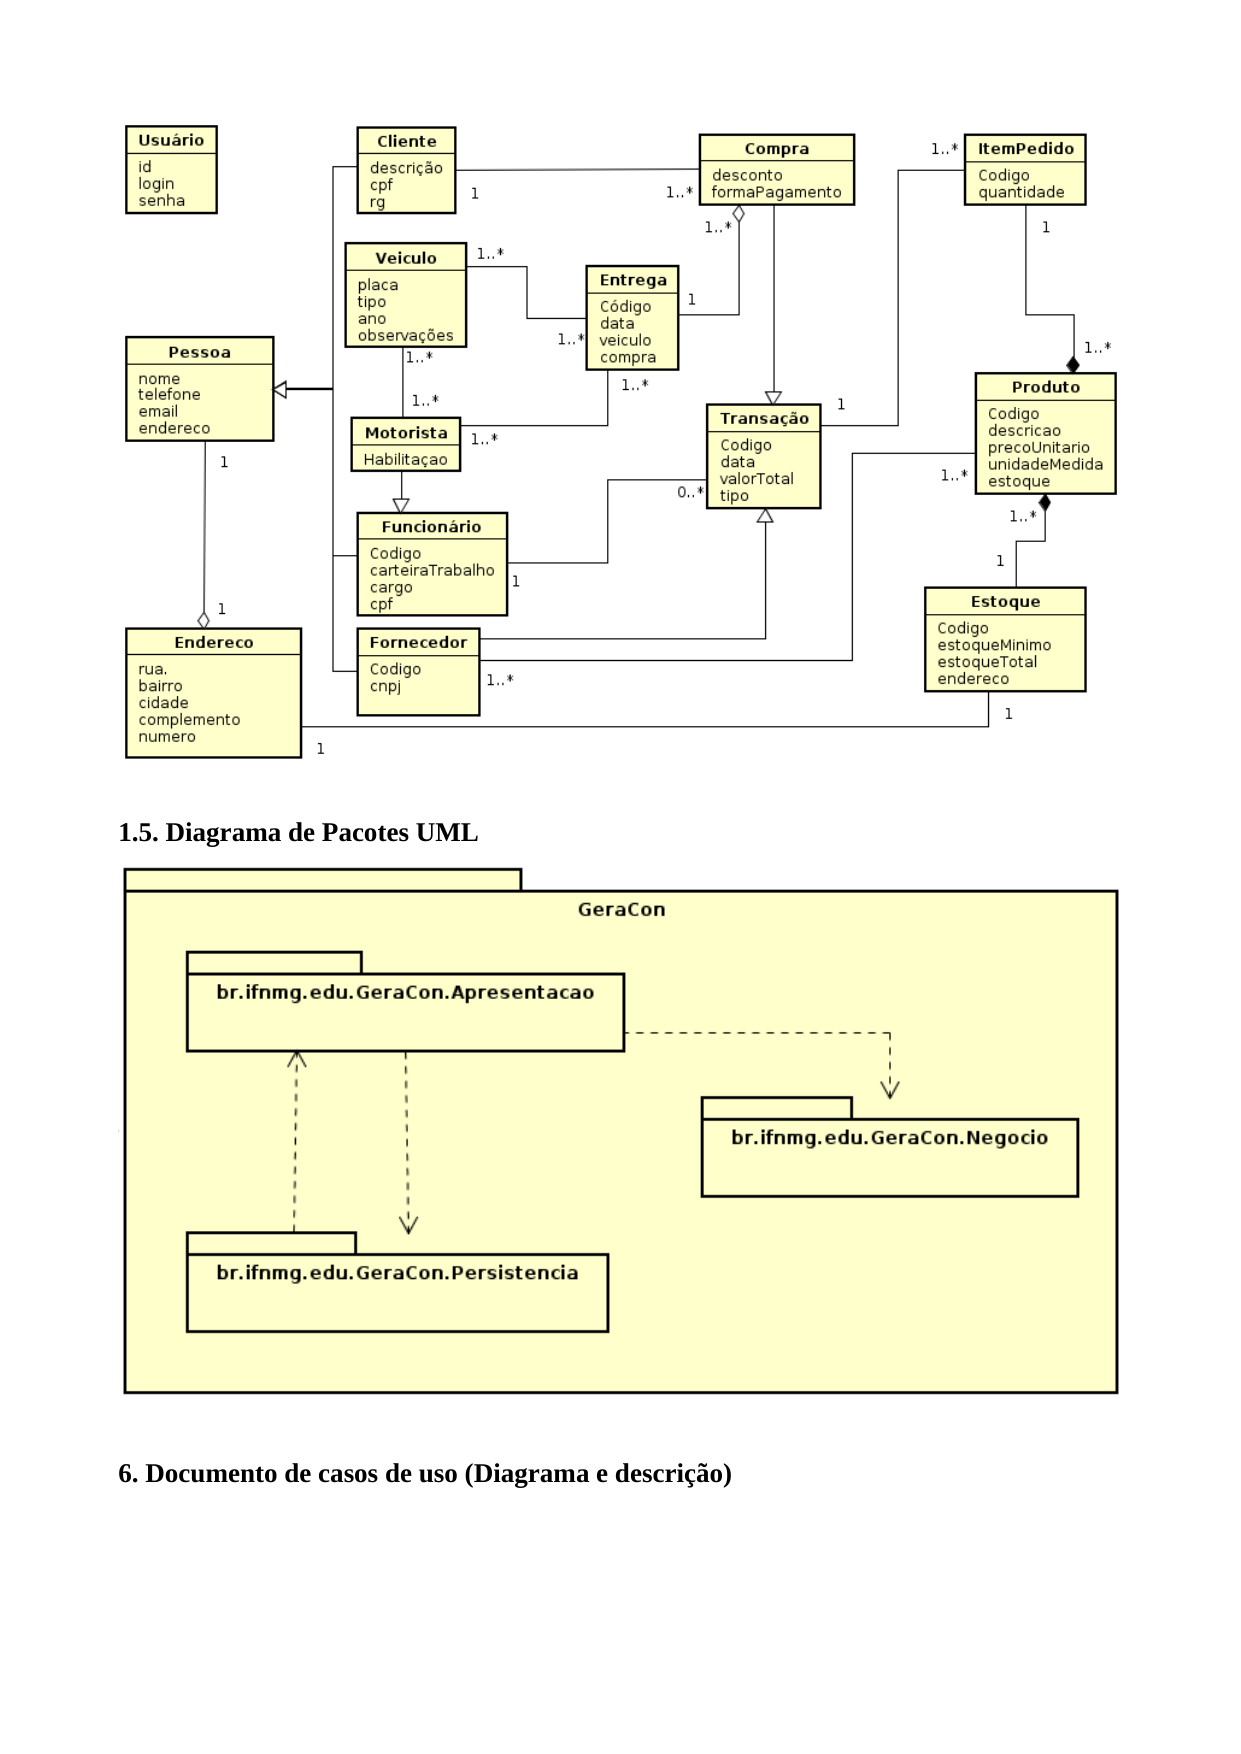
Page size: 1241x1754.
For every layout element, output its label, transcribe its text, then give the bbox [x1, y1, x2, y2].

text 1.5. Diagrama de Pacotes UML [118, 816, 1122, 847]
text 6. Documento de casos de uso (Diagrama e descrição) [118, 1457, 1122, 1488]
picture [118, 859, 1123, 1403]
picture [118, 118, 1123, 766]
